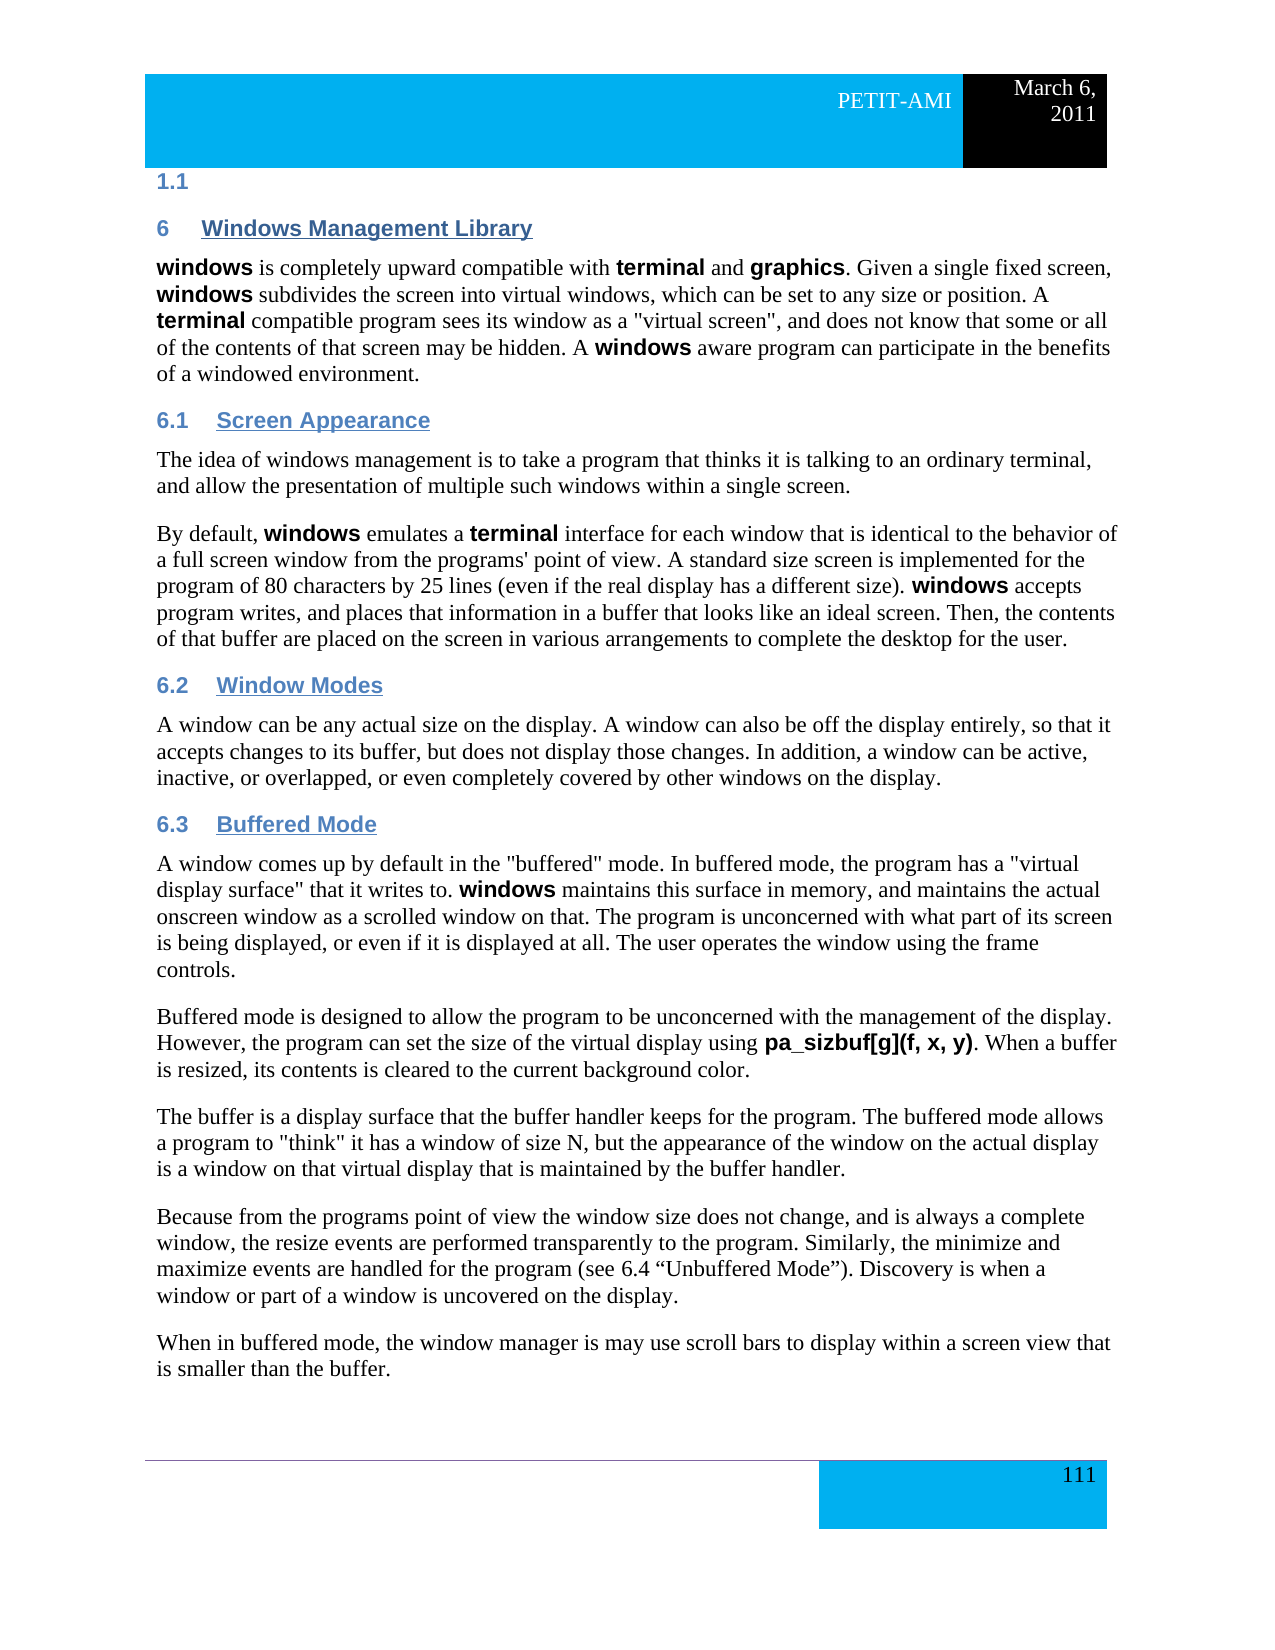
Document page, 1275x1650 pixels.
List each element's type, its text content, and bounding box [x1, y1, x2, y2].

text By default, windows emulates a terminal interface for each window that is identical to the behavior of a full screen window from the programs' point of view. A standard size screen is implemented for the program of 80 characters by 25 lines (even if the real display has a different size). windows accepts program writes, and places that information in a buffer that looks like an ideal screen. Then, the contents of that buffer are placed on the screen in various arrangements to complete the desktop for the user. [156, 520, 1118, 652]
text A window can be any actual size on the display. A window can also be off the display entirely, so that it accepts changes to its buffer, but does not display those changes. In addition, a window can be active, inactive, or overlapped, or even completely covered by other windows on the display. [156, 711, 1118, 790]
subtitle Window Modes [156, 672, 1118, 699]
subtitle Buffered Mode [156, 811, 1118, 838]
text The buffer is a display surface that the buffer handler keeps for the program. The buffered mode allows a program to "think" it has a window of size N, but the appearance of the window on the actual display is a window on that virtual display that is maintained by the buffer handler. [156, 1103, 1118, 1182]
text A window comes up by default in the "buffered" mode. In buffered mode, the program has a "virtual display surface" that it writes to. windows maintains this surface in memory, and maintains the actual onscreen window as a scrolled window on that. The program is unconcerned with what part of its screen is being displayed, or even if it is displayed at all. The user operates the window using the frame controls. [156, 850, 1118, 982]
subtitle Screen Appearance [156, 407, 1118, 434]
text Buffered mode is designed to allow the program to be unconcerned with the management of the display. However, the program can set the size of the virtual display using pa_sizbuf[g](f, x, y). When a buffer is resized, its contents is cleared to the current background color. [156, 1003, 1118, 1082]
text windows is completely upward compatible with terminal and graphics. Given a single fixed screen, windows subdivides the screen into virtual windows, which can be set to any size or position. A terminal compatible program sees its window as a "virtual screen", and does not know that some or all of the contents of that screen may be hidden. A windows aware program can participate in the benefits of a windowed environment. [156, 254, 1118, 386]
subtitle Windows Management Library [156, 215, 1118, 242]
text When in buffered mode, the window manager is may use scroll bars to display within a screen view that is smaller than the buffer. [156, 1329, 1118, 1382]
text Because from the programs point of view the window size does not change, and is always a complete window, the resize events are performed transparently to the program. Similarly, the minimize and maximize events are handled for the program (see 10.4 “Unbuffered Mode”). Discovery is when a window or part of a window is uncovered on the display. [156, 1203, 1118, 1308]
text The idea of windows management is to take a program that thinks it is talking to an ordinary terminal, and allow the presentation of multiple such windows within a single screen. [156, 446, 1118, 499]
